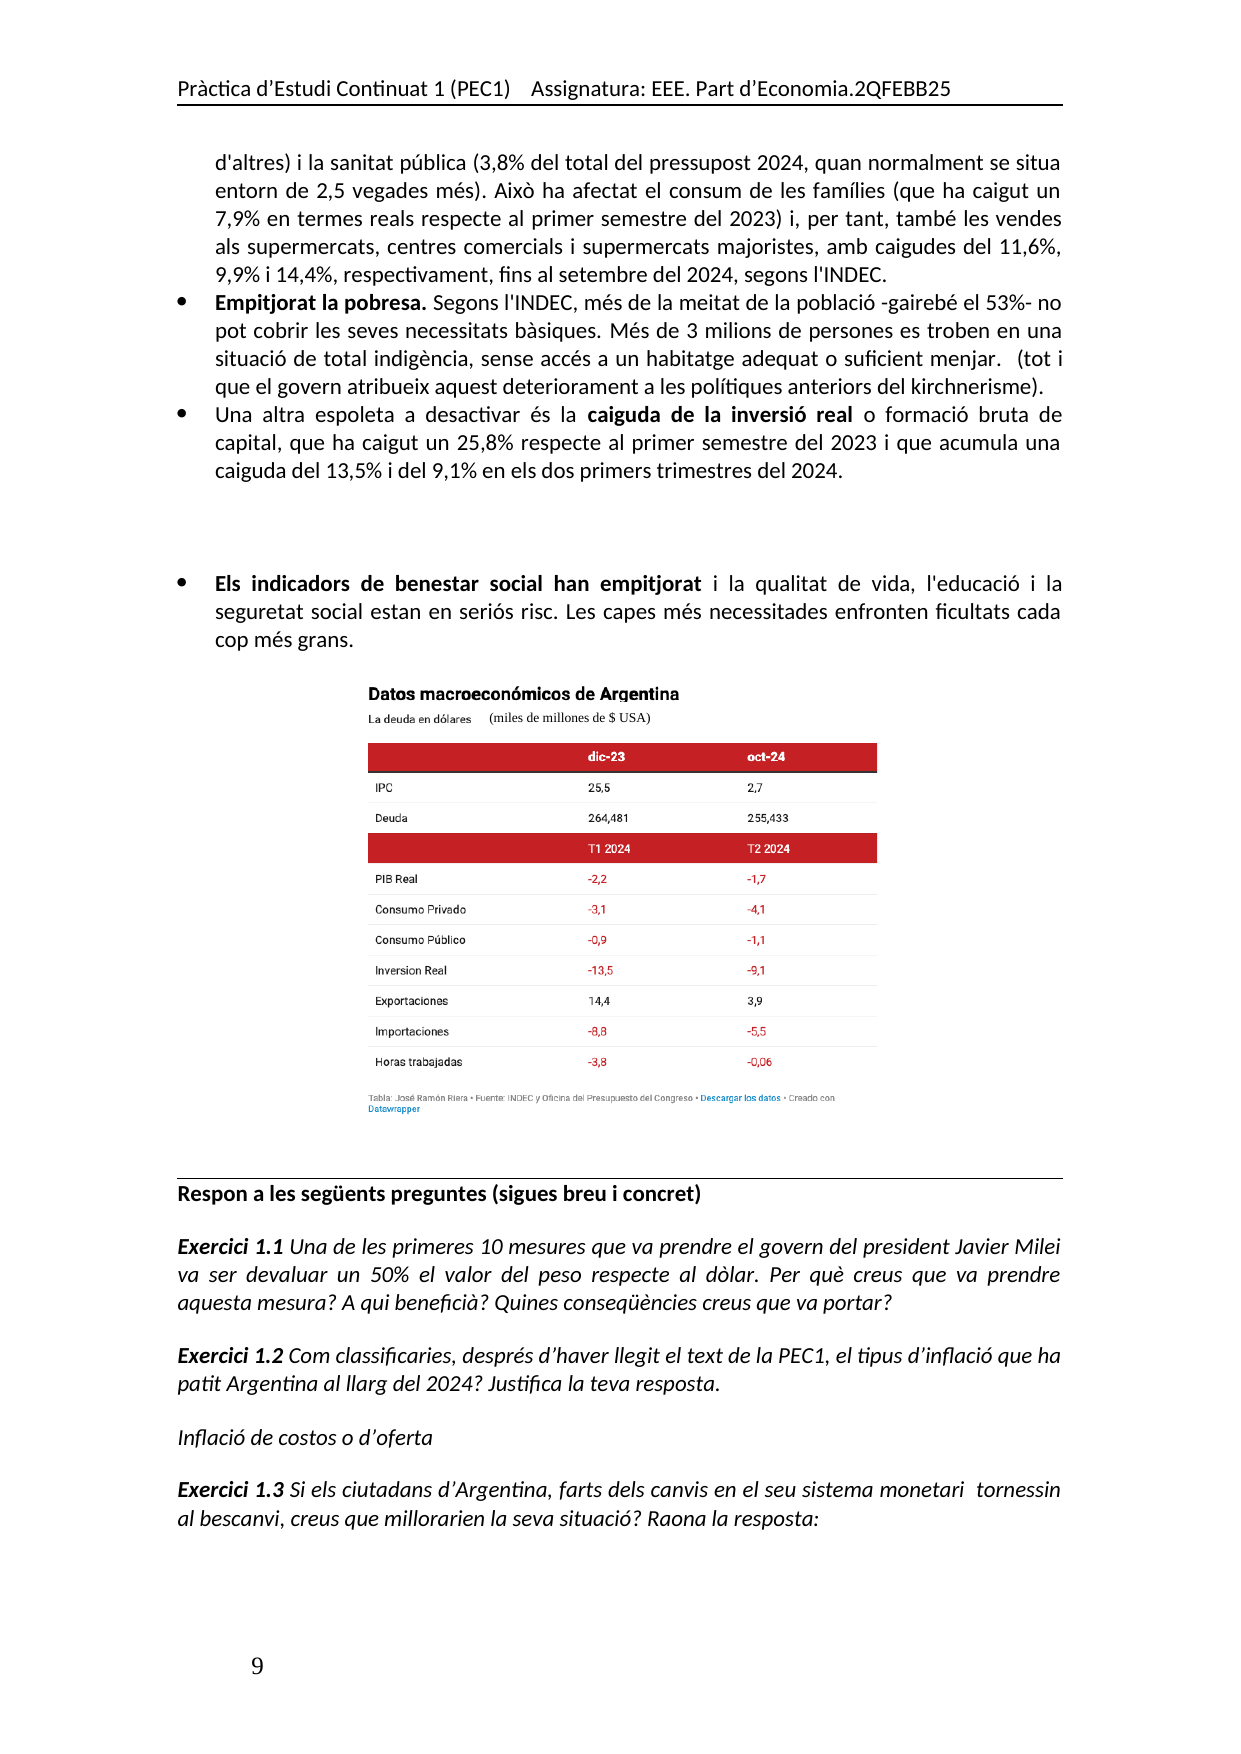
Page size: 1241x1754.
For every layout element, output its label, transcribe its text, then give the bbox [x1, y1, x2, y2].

text Exercici 1.1 Una de les primeres 10 mesures que va prendre el govern del president Javier Milei va ser devaluar un 50% el valor del peso respecte al dòlar. Per què creus que va prendre aquesta mesura? A qui beneficià? Quines conseqüències creus que va portar? [177, 1232, 1063, 1317]
text Inflació de costos o d’oferta [177, 1423, 1063, 1451]
list Empitjorat la pobresa. Segons l'INDEC, més de la meitat de la població -gairebé el 53%- no pot cobrir les seves necessitats bàsiques. Més de 3 milions de persones es troben en una situació de total indigència, sense accés a un habitatge adequat o suficient menjar. (tot i que el govern atribueix aquest deteriorament a les polítiques anteriors del kirchnerisme). [177, 288, 1063, 400]
list Una altra espoleta a desactivar és la caiguda de la inversió real o formació bruta de capital, que ha caigut un 25,8% respecte al primer semestre del 2023 i que acumula una caiguda del 13,5% i del 9,1% en els dos primers trimestres del 2024. [177, 400, 1063, 484]
text Exercici 1.3 Si els ciutadans d’Argentina, farts dels canvis en el seu sistema monetari tornessin al bescanvi, creus que millorarien la seva situació? Raona la resposta: [177, 1476, 1063, 1532]
text (miles de millones de $ USA) [489, 709, 654, 724]
list d'altres) i la sanitat pública (3,8% del total del pressupost 2024, quan normalment se situa entorn de 2,5 vegades més). Això ha afectat el consum de les famílies (que ha caigut un 7,9% en termes reals respecte al primer semestre del 2023) i, per tant, també les vendes als supermercats, centres comercials i supermercats majoristes, amb caigudes del 11,6%, 9,9% i 14,4%, respectivament, fins al setembre del 2024, segons l'INDEC. [177, 148, 1063, 288]
text Exercici 1.2 Com classificaries, després d’haver llegit el text de la PEC1, el tipus d’inflació que ha patit Argentina al llarg del 2024? Justifica la teva resposta. [177, 1342, 1063, 1398]
picture [363, 682, 878, 1119]
text Respon a les següents preguntes (sigues breu i concret) [177, 1179, 1063, 1207]
list Els indicadors de benestar social han empitjorat i la qualitat de vida, l'educació i la seguretat social estan en seriós risc. Les capes més necessitades enfronten ficultats cada cop més grans. [177, 569, 1063, 653]
